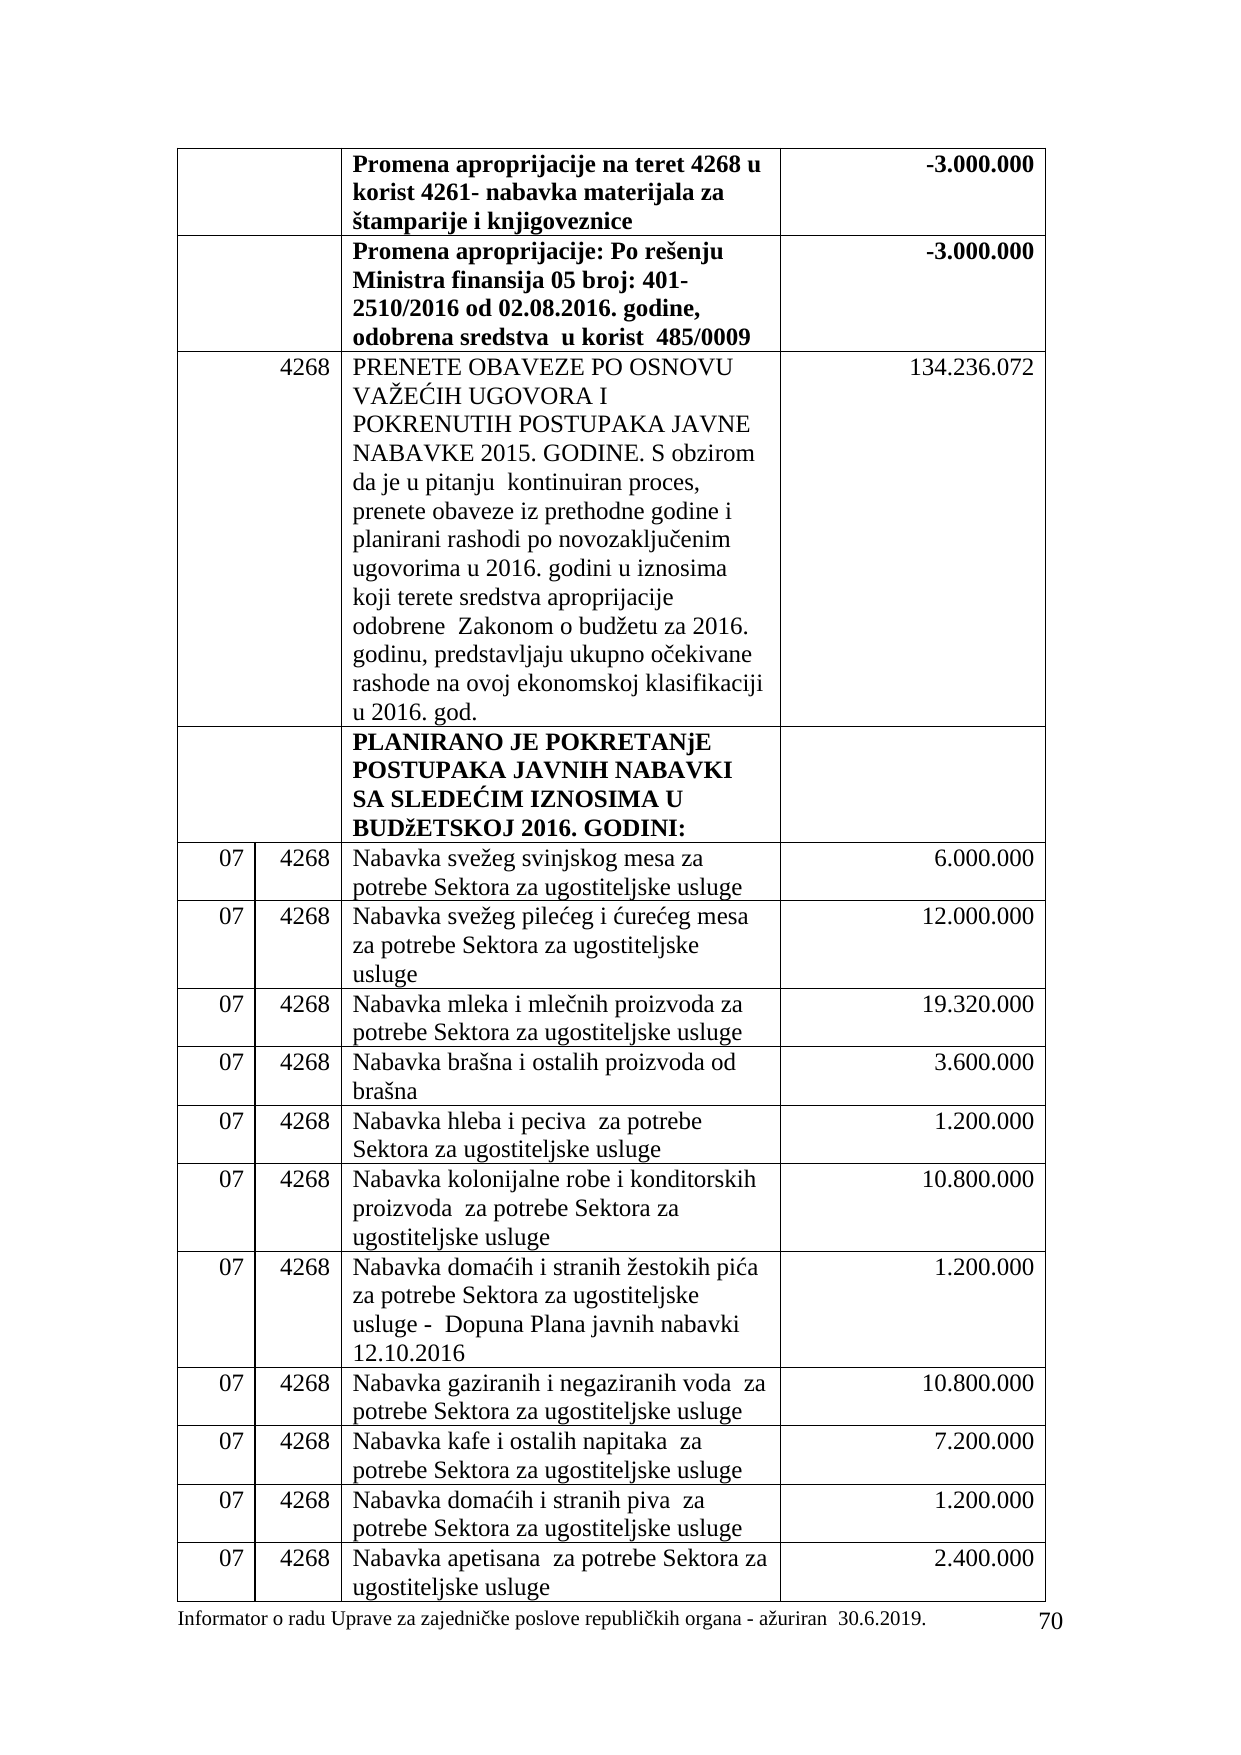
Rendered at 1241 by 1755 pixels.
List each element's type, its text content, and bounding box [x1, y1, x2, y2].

table_cell Promena aproprijacije na teret 4268 u korist 4261- nabavka materijala za štamparije i knjigoveznice [342, 149, 780, 235]
table_cell Nabavka kolonijalne robe i konditorskih proizvoda za potrebe Sektora za ugostitelјske usluge [342, 1164, 780, 1251]
table_cell -3.000.000 [781, 236, 1045, 351]
table_cell 12.000.000 [781, 901, 1045, 988]
table_cell [781, 727, 1045, 842]
table_cell 4268 [256, 1543, 341, 1601]
table_cell 10.800.000 [781, 1368, 1045, 1425]
table_cell Nabavka brašna i ostalih proizvoda od brašna [342, 1047, 780, 1105]
table_cell 07 [178, 1164, 254, 1251]
table_cell Nabavka domaćih i stranih piva za potrebe Sektora za ugostitelјske usluge [342, 1485, 780, 1542]
table_cell Nabavka svežeg svinjskog mesa za potrebe Sektora za ugostitelјske usluge [342, 843, 780, 900]
table_cell Nabavka kafe i ostalih napitaka za potrebe Sektora za ugostitelјske usluge [342, 1426, 780, 1484]
table_cell 3.600.000 [781, 1047, 1045, 1105]
table_cell 07 [178, 1485, 254, 1542]
table_cell 134.236.072 [781, 352, 1045, 726]
table_cell 4268 [256, 1047, 341, 1105]
table_cell 1.200.000 [781, 1252, 1045, 1367]
table_cell [178, 727, 341, 842]
table_cell Nabavka svežeg pilećeg i ćurećeg mesa za potrebe Sektora za ugostitelјske usluge [342, 901, 780, 988]
table_cell 07 [178, 901, 254, 988]
table_cell Nabavka domaćih i stranih žestokih pića za potrebe Sektora za ugostitelјske usluge - Dopuna Plana javnih nabavki 12.10.2016 [342, 1252, 780, 1367]
table_cell 4268 [256, 1368, 341, 1425]
table_cell 4268 [256, 901, 341, 988]
table_cell 07 [178, 1543, 254, 1601]
table_cell Nabavka apetisana za potrebe Sektora za ugostitelјske usluge [342, 1543, 780, 1601]
table_cell 1.200.000 [781, 1485, 1045, 1542]
table_cell 4268 [256, 1164, 341, 1251]
table_cell 07 [178, 1368, 254, 1425]
table_cell 07 [178, 989, 254, 1046]
table_cell 4268 [256, 1252, 341, 1367]
table_cell 10.800.000 [781, 1164, 1045, 1251]
table_cell Nabavka hleba i peciva za potrebe Sektora za ugostitelјske usluge [342, 1106, 780, 1163]
table_cell 4268 [256, 1106, 341, 1163]
table_cell 07 [178, 1426, 254, 1484]
table_cell 07 [178, 1252, 254, 1367]
table_cell PRENETE OBAVEZE PO OSNOVU VAŽEĆIH UGOVORA I POKRENUTIH POSTUPAKA JAVNE NABAVKE 2015. GODINE. S obzirom da je u pitanju kontinuiran proces, prenete obaveze iz prethodne godine i planirani rashodi po novozaklјučenim ugovorima u 2016. godini u iznosima koji terete sredstva aproprijacije odobrene Zakonom o budžetu za 2016. godinu, predstavlјaju ukupno očekivane rashode na ovoj ekonomskoj klasifikaciji u 2016. god. [342, 352, 780, 726]
table_cell 4268 [256, 843, 341, 900]
table_cell 4268 [256, 1485, 341, 1542]
table_cell 2.400.000 [781, 1543, 1045, 1601]
table_cell 07 [178, 1047, 254, 1105]
table_cell PLANIRANO JE POKRETANјE POSTUPAKA JAVNIH NABAVKI SA SLEDEĆIM IZNOSIMA U BUDžETSKOJ 2016. GODINI: [342, 727, 780, 842]
table_cell Nabavka gaziranih i negaziranih voda za potrebe Sektora za ugostitelјske usluge [342, 1368, 780, 1425]
table_cell Promena aproprijacije: Po rešenju Ministra finansija 05 broj: 401-2510/2016 od 02.08.2016. godine, odobrena sredstva u korist 485/0009 [342, 236, 780, 351]
table_cell 19.320.000 [781, 989, 1045, 1046]
table_cell 4268 [178, 352, 341, 726]
table_cell 4268 [256, 989, 341, 1046]
table_cell -3.000.000 [781, 149, 1045, 235]
table_cell 4268 [256, 1426, 341, 1484]
table_cell [178, 236, 341, 351]
table_cell [178, 149, 341, 235]
table_cell Nabavka mleka i mlečnih proizvoda za potrebe Sektora za ugostitelјske usluge [342, 989, 780, 1046]
table_cell 7.200.000 [781, 1426, 1045, 1484]
table_cell 1.200.000 [781, 1106, 1045, 1163]
table_cell 6.000.000 [781, 843, 1045, 900]
table_cell 07 [178, 1106, 254, 1163]
table_cell 07 [178, 843, 254, 900]
